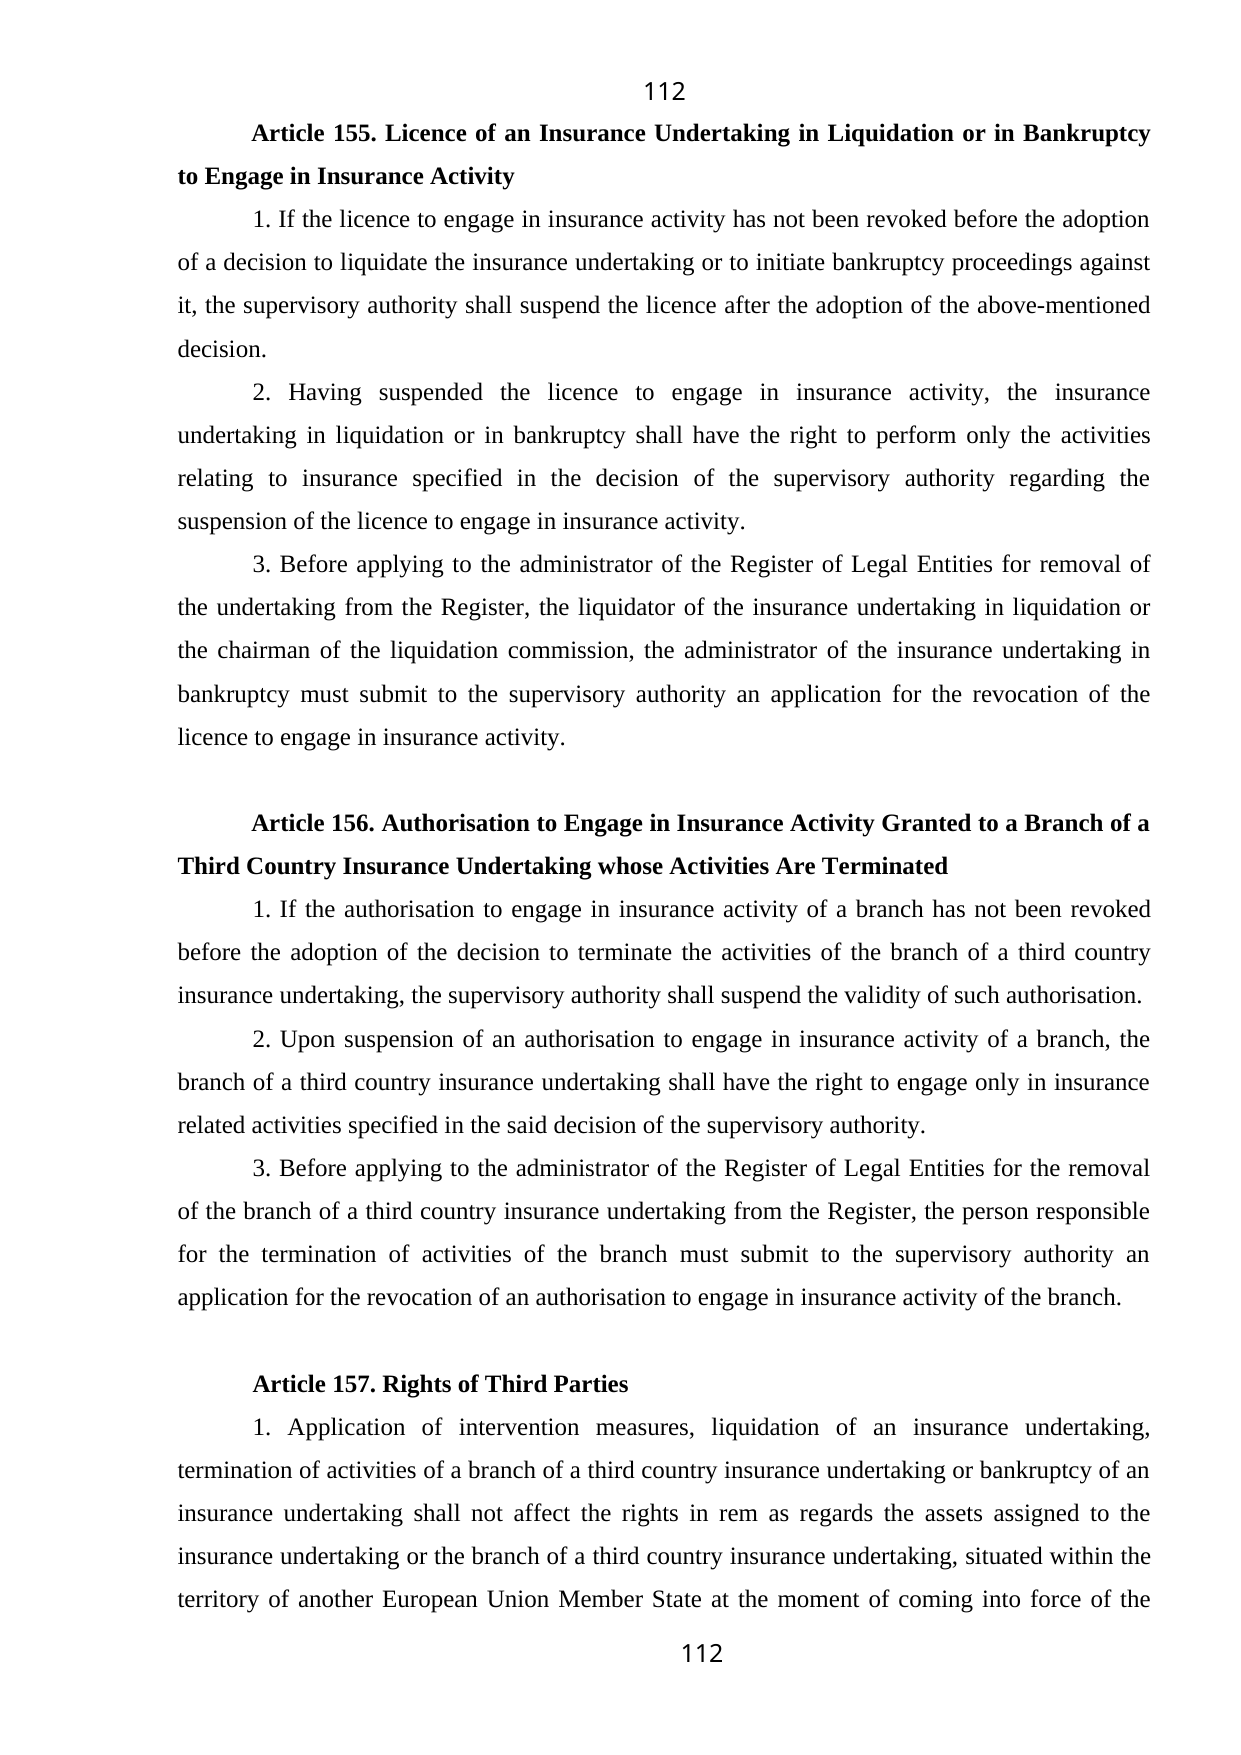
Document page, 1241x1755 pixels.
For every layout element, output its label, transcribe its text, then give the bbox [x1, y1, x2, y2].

text Article 156. Authorisation to Engage in Insurance Activity Granted to a Branch of a Third Country Insurance Undertaking whose Activities Are Terminated [177, 808, 1152, 880]
text 3. Before applying to the administrator of the Register of Legal Entities for removal of the undertaking from the Register, the liquidator of the insurance undertaking in liquidation or the chairman of the liquidation commission, the administrator of the insurance undertaking in bankruptcy must submit to the supervisory authority an application for the revocation of the licence to engage in insurance activity. [177, 549, 1152, 751]
text 1. Application of intervention measures, liquidation of an insurance undertaking, termination of activities of a branch of a third country insurance undertaking or bankruptcy of an insurance undertaking shall not affect the rights in rem as regards the assets assigned to the insurance undertaking or the branch of a third country insurance undertaking, situated within the territory of another European Union Member State at the moment of coming into force of the [177, 1412, 1152, 1613]
text 2. Upon suspension of an authorisation to engage in insurance activity of a branch, the branch of a third country insurance undertaking shall have the right to engage only in insurance related activities specified in the said decision of the supervisory authority. [177, 1024, 1152, 1139]
text 1. If the licence to engage in insurance activity has not been revoked before the adoption of a decision to liquidate the insurance undertaking or to initiate bankruptcy proceedings against it, the supervisory authority shall suspend the licence after the adoption of the above-mentioned decision. [177, 204, 1152, 362]
text Article 157. Rights of Third Parties [177, 1369, 1152, 1397]
text Article 155. Licence of an Insurance Undertaking in Liquidation or in Bankruptcy to Engage in Insurance Activity [177, 118, 1152, 190]
text 1. If the authorisation to engage in insurance activity of a branch has not been revoked before the adoption of the decision to terminate the activities of the branch of a third country insurance undertaking, the supervisory authority shall suspend the validity of such authorisation. [177, 894, 1152, 1009]
text 2. Having suspended the licence to engage in insurance activity, the insurance undertaking in liquidation or in bankruptcy shall have the right to perform only the activities relating to insurance specified in the decision of the supervisory authority regarding the suspension of the licence to engage in insurance activity. [177, 377, 1152, 535]
text 3. Before applying to the administrator of the Register of Legal Entities for the removal of the branch of a third country insurance undertaking from the Register, the person responsible for the termination of activities of the branch must submit to the supervisory authority an application for the revocation of an authorisation to engage in insurance activity of the branch. [177, 1153, 1152, 1311]
